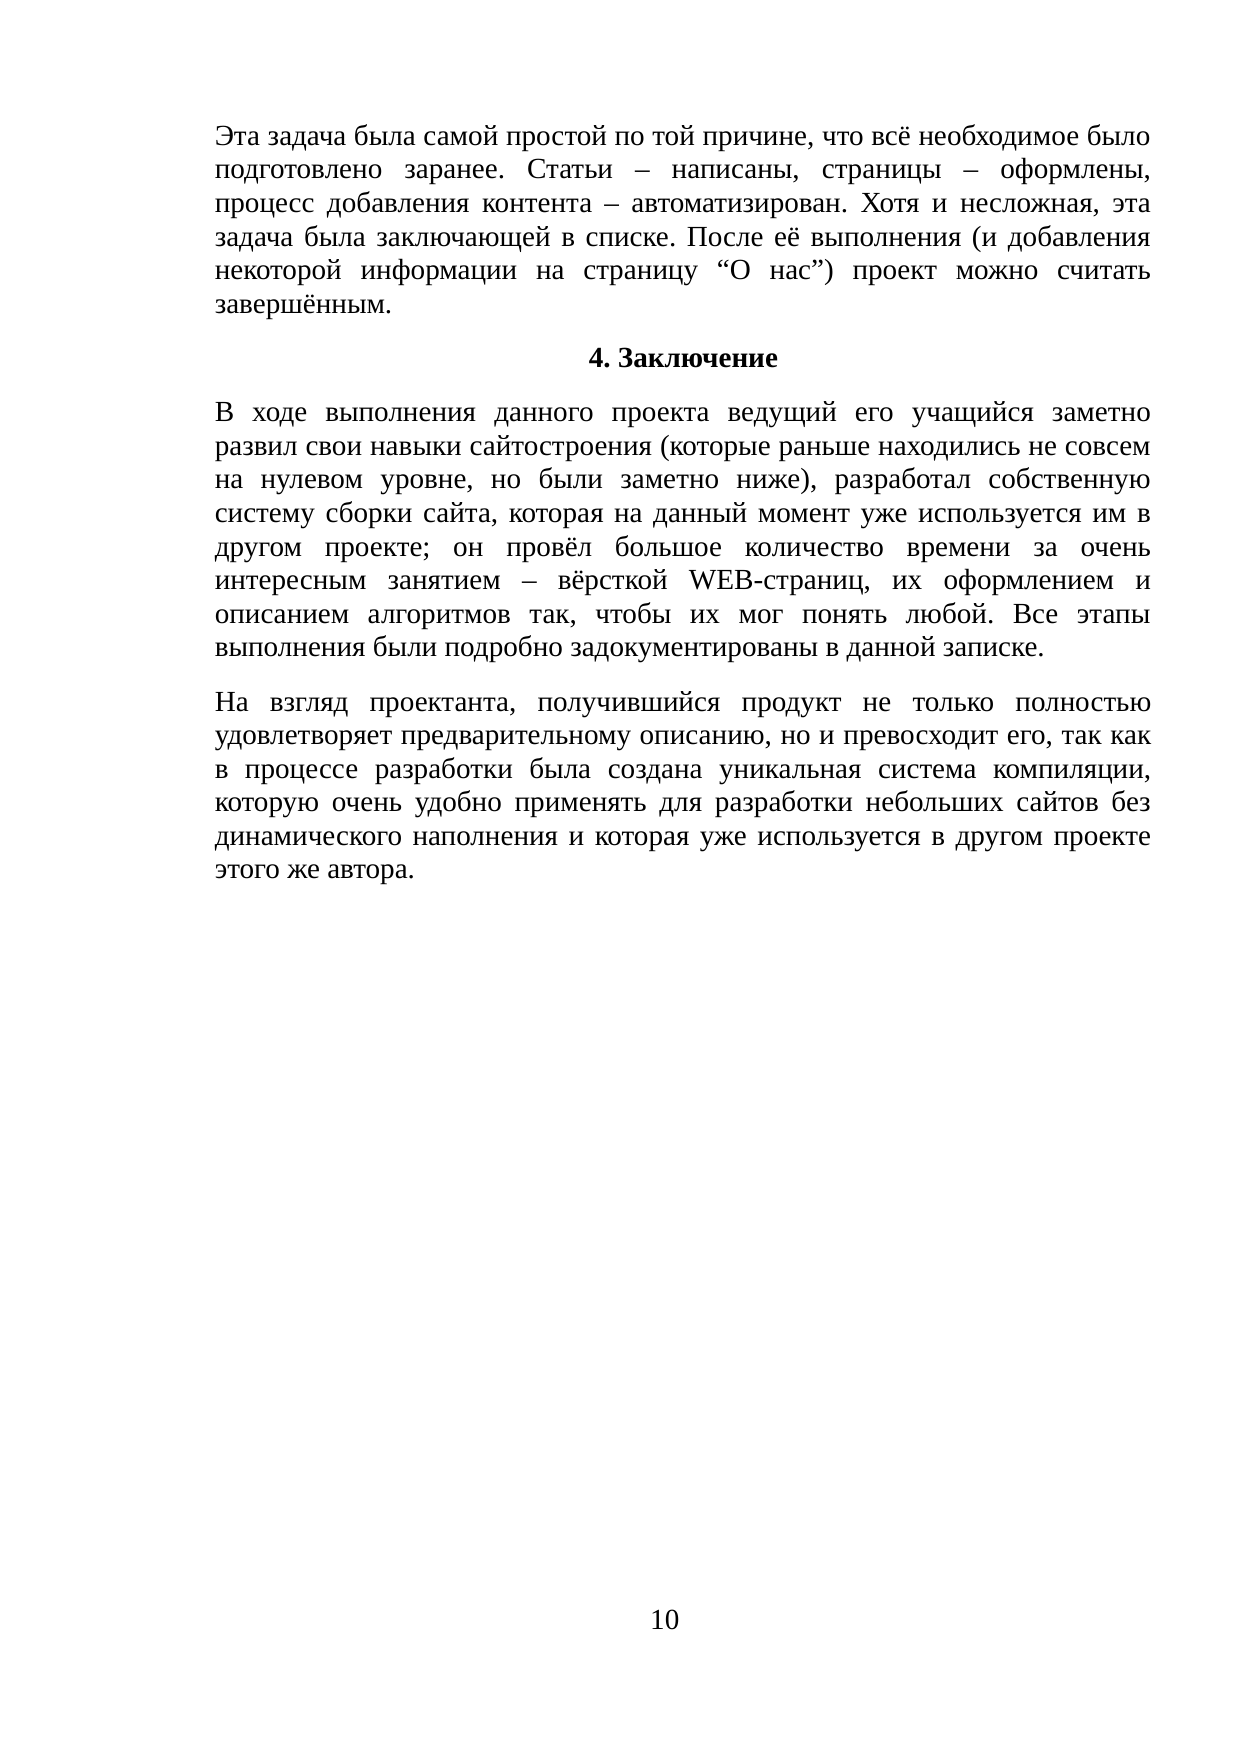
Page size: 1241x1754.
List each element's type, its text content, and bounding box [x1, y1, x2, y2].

text На взгляд проектанта, получившийся продукт не только полностью удовлетворяет предварительному описанию, но и превосходит его, так как в процессе разработки была создана уникальная система компиляции, которую очень удобно применять для разработки небольших сайтов без динамического наполнения и которая уже используется в другом проекте этого же автора. [214, 684, 1152, 885]
text 4. Заключение [214, 340, 1152, 374]
text В ходе выполнения данного проекта ведущий его учащийся заметно развил свои навыки сайтостроения (которые раньше находились не совсем на нулевом уровне, но были заметно ниже), разработал собственную систему сборки сайта, которая на данный момент уже используется им в другом проекте; он провёл большое количество времени за очень интересным занятием – вёрсткой WEB-страниц, их оформлением и описанием алгоритмов так, чтобы их мог понять любой. Все этапы выполнения были подробно задокументированы в данной записке. [214, 394, 1152, 663]
text Эта задача была самой простой по той причине, что всё необходимое было подготовлено заранее. Статьи – написаны, страницы – оформлены, процесс добавления контента – автоматизирован. Хотя и несложная, эта задача была заключающей в списке. После её выполнения (и добавления некоторой информации на страницу “О нас”) проект можно считать завершённым. [214, 118, 1152, 319]
